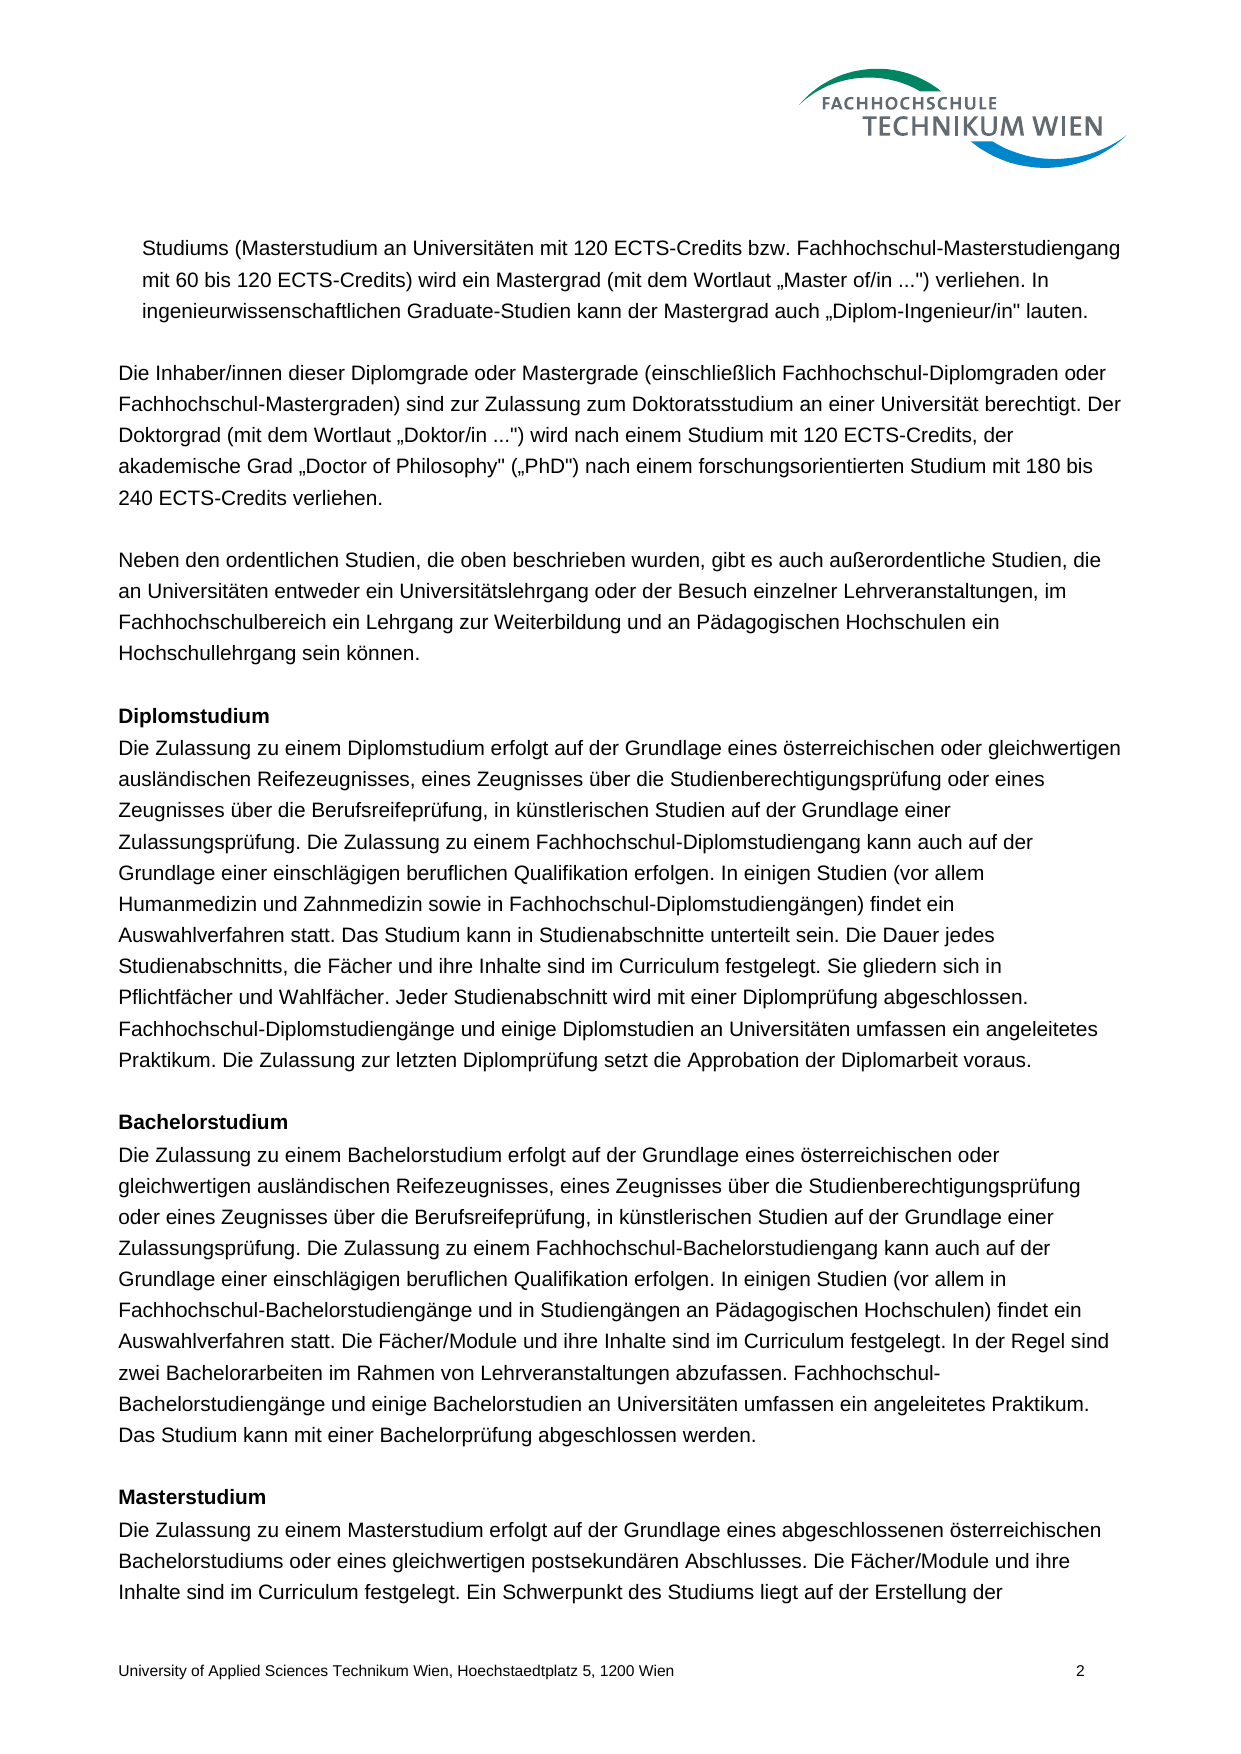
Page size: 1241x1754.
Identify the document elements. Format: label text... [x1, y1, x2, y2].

list Studiums (Masterstudium an Universitäten mit 120 ECTS-Credits bzw. Fachhochschul-Masterstudiengang mit 60 bis 120 ECTS-Credits) wird ein Mastergrad (mit dem Wortlaut „Master of/in ...") verliehen. In ingenieurwissenschaftlichen Graduate-Studien kann der Mastergrad auch „Diplom-Ingenieur/in" lauten. [118, 236, 1122, 354]
text Die Zulassung zu einem Diplomstudium erfolgt auf der Grundlage eines österreichischen oder gleichwertigen ausländischen Reifezeugnisses, eines Zeugnisses über die Studienberechtigungsprüfung oder eines Zeugnisses über die Berufsreifeprüfung, in künstlerischen Studien auf der Grundlage einer Zulassungsprüfung. Die Zulassung zu einem Fachhochschul-Diplomstudiengang kann auch auf der Grundlage einer einschlägigen beruflichen Qualifikation erfolgen. In einigen Studien (vor allem Humanmedizin und Zahnmedizin sowie in Fachhochschul-Diplomstudiengängen) findet ein Auswahlverfahren statt. Das Studium kann in Studienabschnitte unterteilt sein. Die Dauer jedes Studienabschnitts, die Fächer und ihre Inhalte sind im Curriculum festgelegt. Sie gliedern sich in Pflichtfächer und Wahlfächer. Jeder Studienabschnitt wird mit einer Diplomprüfung abgeschlossen. Fachhochschul-Diplomstudiengänge und einige Diplomstudien an Universitäten umfassen ein angeleitetes Praktikum. Die Zulassung zur letzten Diplomprüfung setzt die Approbation der Diplomarbeit voraus. [118, 736, 1122, 1071]
subtitle Bachelorstudium [118, 1110, 1122, 1134]
subtitle Diplomstudium [118, 703, 1122, 727]
text Die Inhaber/innen dieser Diplomgrade oder Mastergrade (einschließlich Fachhochschul-Diplomgraden oder Fachhochschul-Mastergraden) sind zur Zulassung zum Doktoratsstudium an einer Universität berechtigt. Der Doktorgrad (mit dem Wortlaut „Doktor/in ...") wird nach einem Studium mit 120 ECTS-Credits, der akademische Grad „Doctor of Philosophy" („PhD") nach einem forschungsorientierten Studium mit 180 bis 240 ECTS-Credits verliehen. [118, 361, 1122, 509]
text Neben den ordentlichen Studien, die oben beschrieben wurden, gibt es auch außerordentliche Studien, die an Universitäten entweder ein Universitätslehrgang oder der Besuch einzelner Lehrveranstaltungen, im Fachhochschulbereich ein Lehrgang zur Weiterbildung und an Pädagogischen Hochschulen ein Hochschullehrgang sein können. [118, 548, 1122, 665]
picture [1119, 135, 1127, 142]
text Die Zulassung zu einem Masterstudium erfolgt auf der Grundlage eines abgeschlossenen österreichischen Bachelorstudiums oder eines gleichwertigen postsekundären Abschlusses. Die Fächer/Module und ihre Inhalte sind im Curriculum festgelegt. Ein Schwerpunkt des Studiums liegt auf der Erstellung der [118, 1518, 1122, 1604]
subtitle Masterstudium [118, 1485, 1122, 1509]
text Die Zulassung zu einem Bachelorstudium erfolgt auf der Grundlage eines österreichischen oder gleichwertigen ausländischen Reifezeugnisses, eines Zeugnisses über die Studienberechtigungsprüfung oder eines Zeugnisses über die Berufsreifeprüfung, in künstlerischen Studien auf der Grundlage einer Zulassungsprüfung. Die Zulassung zu einem Fachhochschul-Bachelorstudiengang kann auch auf der Grundlage einer einschlägigen beruflichen Qualifikation erfolgen. In einigen Studien (vor allem in Fachhochschul-Bachelorstudiengänge und in Studiengängen an Pädagogischen Hochschulen) findet ein Auswahlverfahren statt. Die Fächer/Module und ihre Inhalte sind im Curriculum festgelegt. In der Regel sind zwei Bachelorarbeiten im Rahmen von Lehrveranstaltungen abzufassen. Fachhochschul-Bachelorstudiengänge und einige Bachelorstudien an Universitäten umfassen ein angeleitetes Praktikum. Das Studium kann mit einer Bachelorprüfung abgeschlossen werden. [118, 1142, 1122, 1447]
